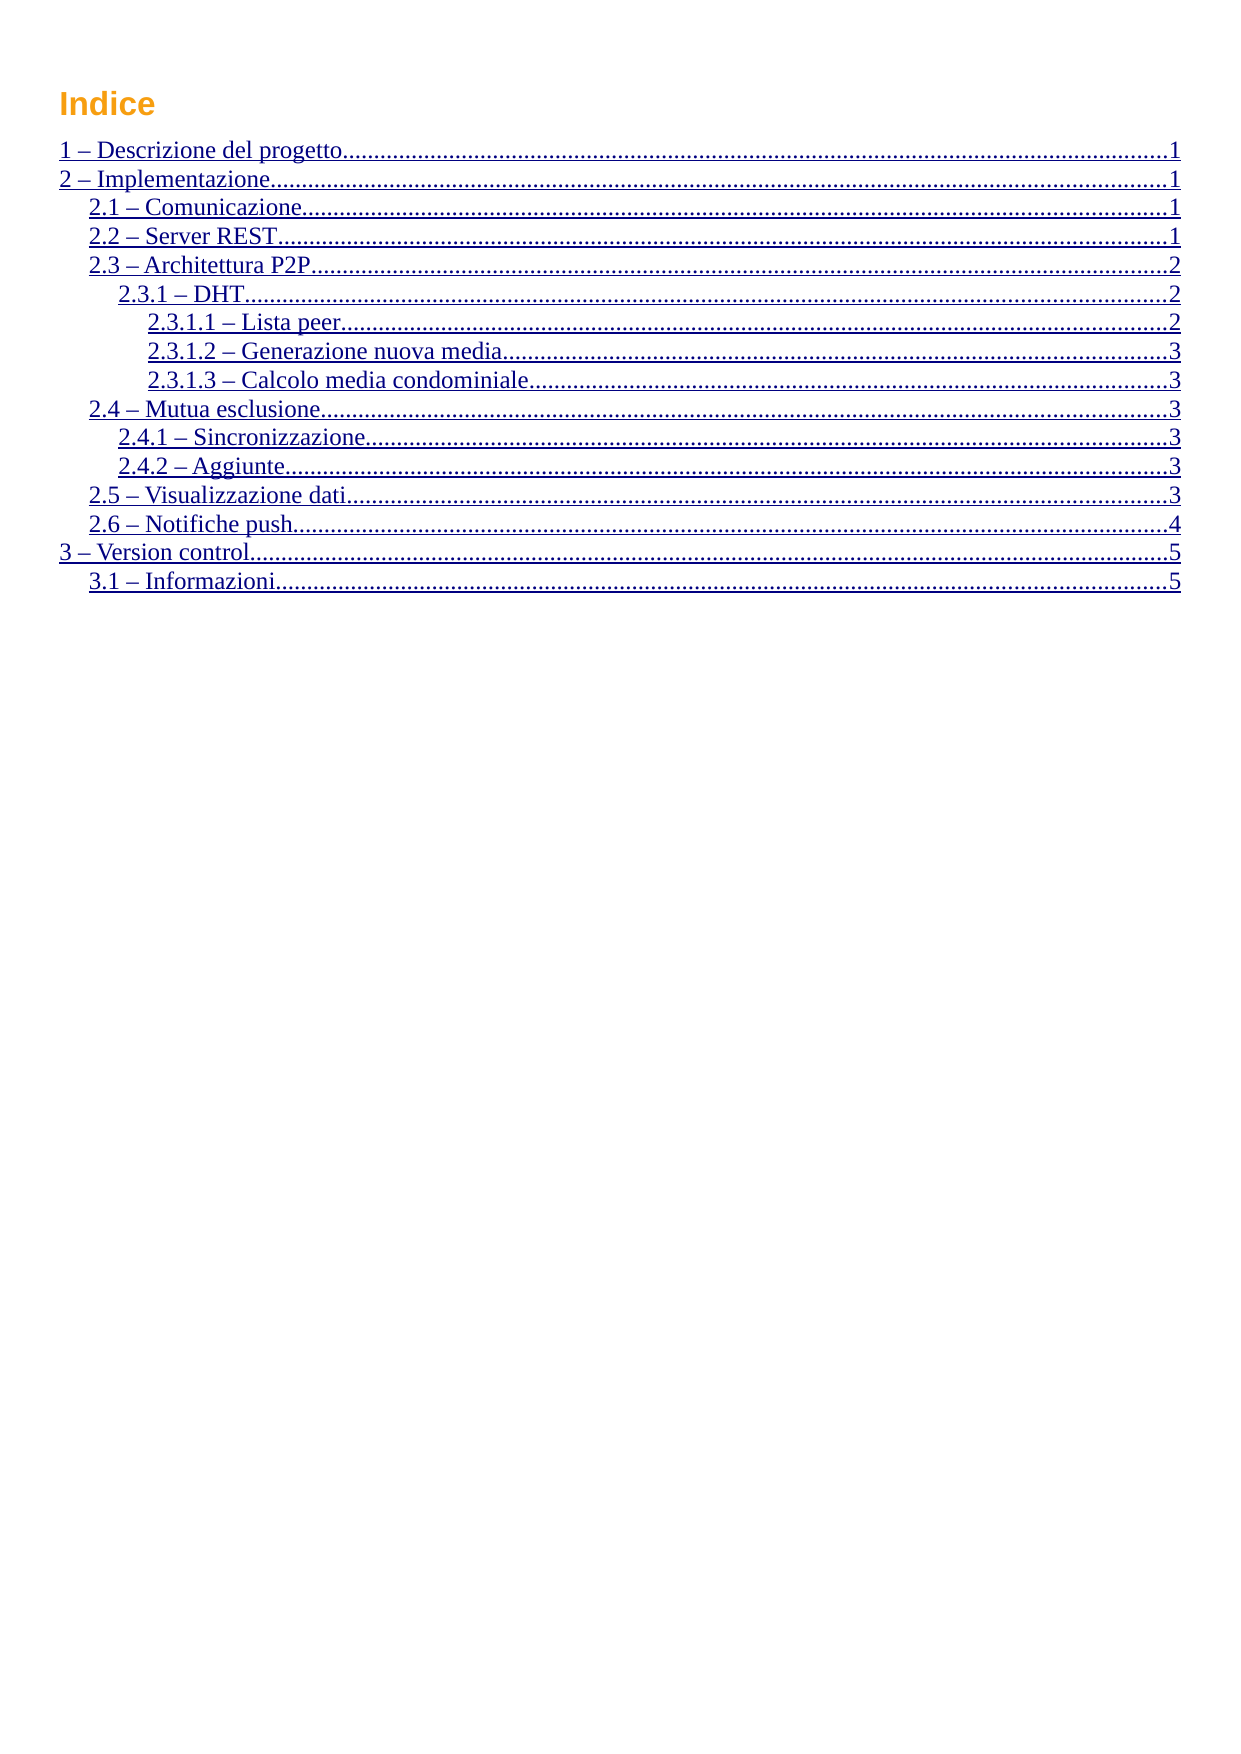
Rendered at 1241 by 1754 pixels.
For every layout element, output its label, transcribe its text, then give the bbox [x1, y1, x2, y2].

text 2.1 – Comunicazione 1 [88, 192, 1181, 217]
text 3.1 – Informazioni 5 [88, 566, 1181, 591]
text 2.3.1.3 – Calcolo media condominiale 3 [147, 365, 1181, 390]
text 2 – Implementazione 1 [59, 164, 1181, 189]
text 2.4.2 – Aggiunte 3 [118, 451, 1181, 476]
text 2.2 – Server REST 1 [88, 221, 1181, 246]
text 1 – Descrizione del progetto 1 [59, 135, 1181, 160]
text 2.3.1.2 – Generazione nuova media 3 [147, 336, 1181, 361]
text 3 – Version control 5 [59, 537, 1181, 562]
text 2.5 – Visualizzazione dati 3 [88, 480, 1181, 505]
text 2.3 – Architettura P2P 2 [88, 250, 1181, 275]
text 2.3.1.1 – Lista peer 2 [147, 307, 1181, 332]
text 2.4 – Mutua esclusione 3 [88, 394, 1181, 419]
subtitle Indice [59, 84, 1181, 122]
text 2.3.1 – DHT 2 [118, 279, 1181, 304]
text 2.6 – Notifiche push 4 [88, 509, 1181, 534]
text 2.4.1 – Sincronizzazione 3 [118, 422, 1181, 447]
